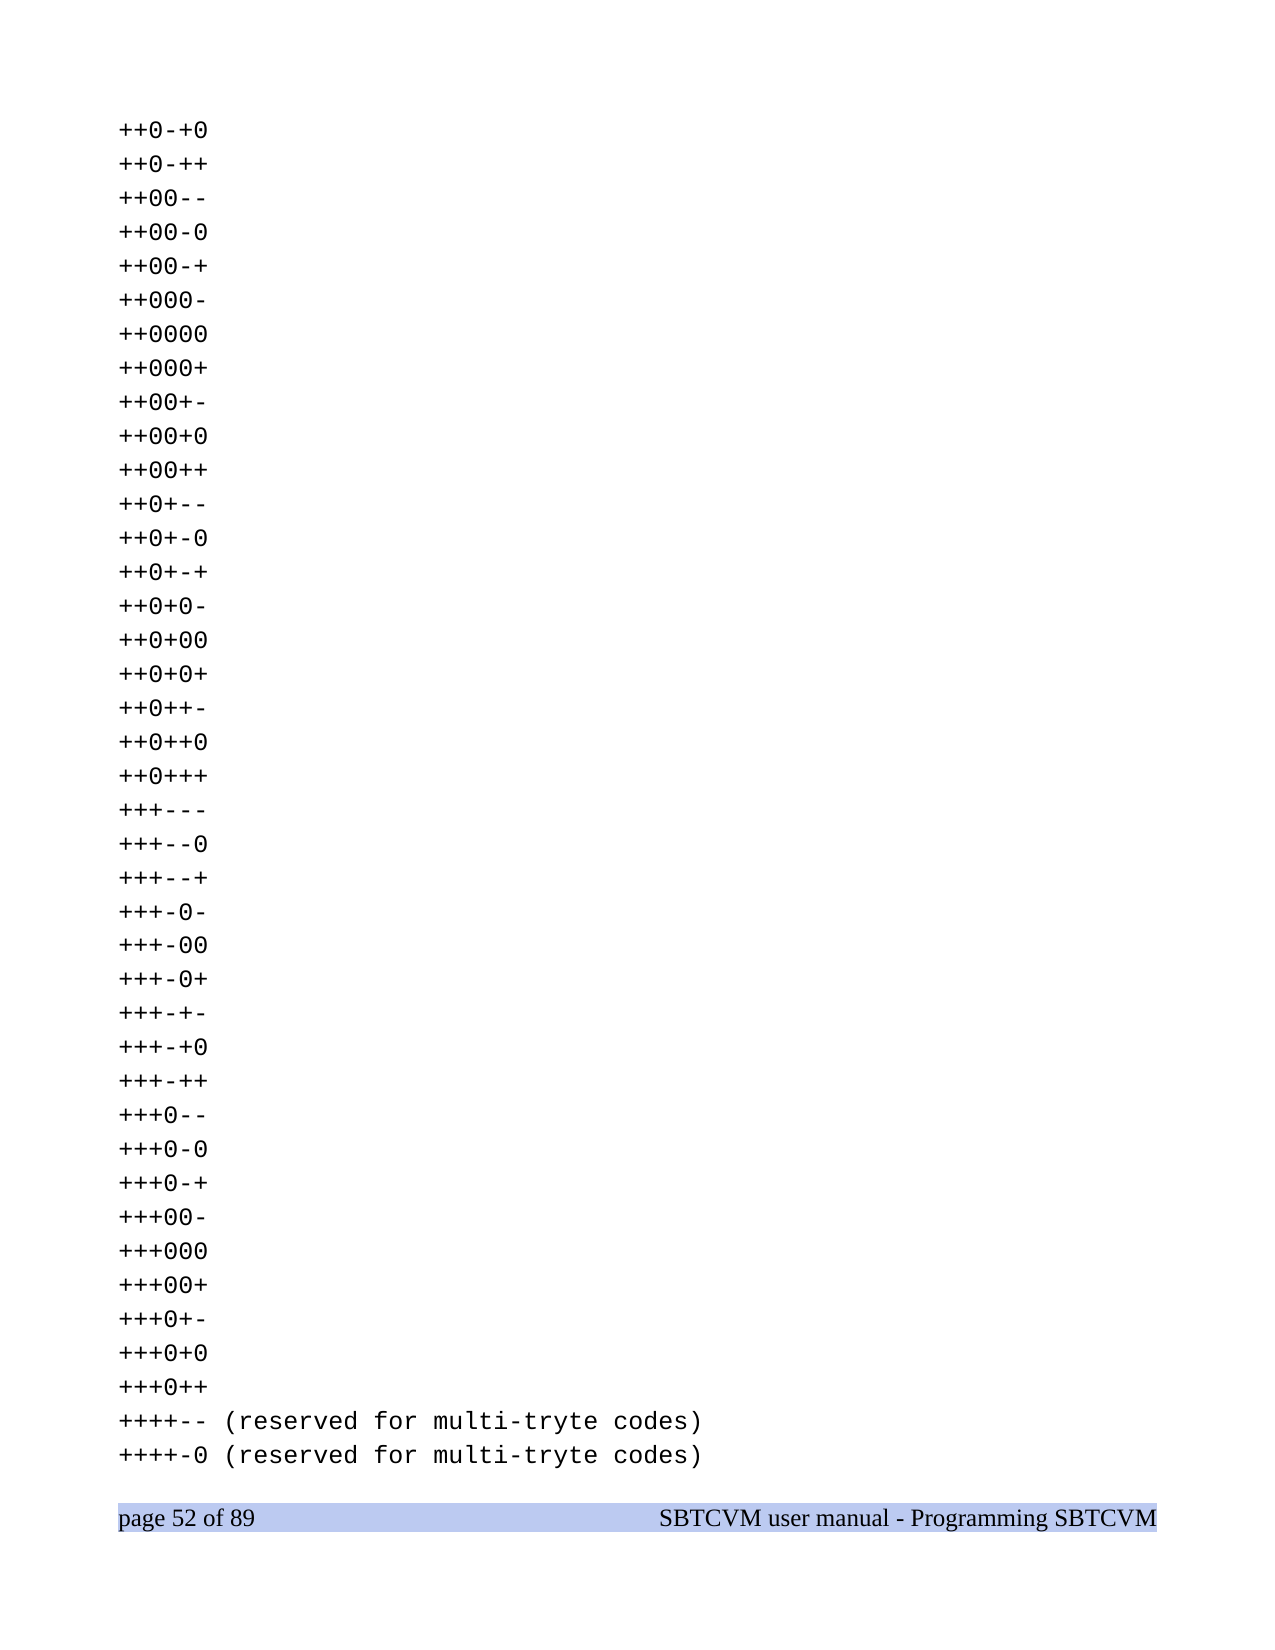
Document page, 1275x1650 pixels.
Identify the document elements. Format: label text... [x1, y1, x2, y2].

text ++0-+0 ++0-++ ++00-- ++00-0 ++00-+ ++000- ++0000 ++000+ ++00+- ++00+0 ++00++ ++0+-- ++0+-0 ++0+-+ ++0+0- ++0+00 ++0+0+ ++0++- ++0++0 ++0+++ +++--- +++--0 +++--+ +++-0- +++-00 +++-0+ +++-+- +++-+0 +++-++ +++0-- +++0-0 +++0-+ +++00- +++000 +++00+ +++0+- +++0+0 +++0++ ++++-- (reserved for multi-tryte codes) ++++-0 (reserved for multi-tryte codes) [118, 118, 1157, 1471]
